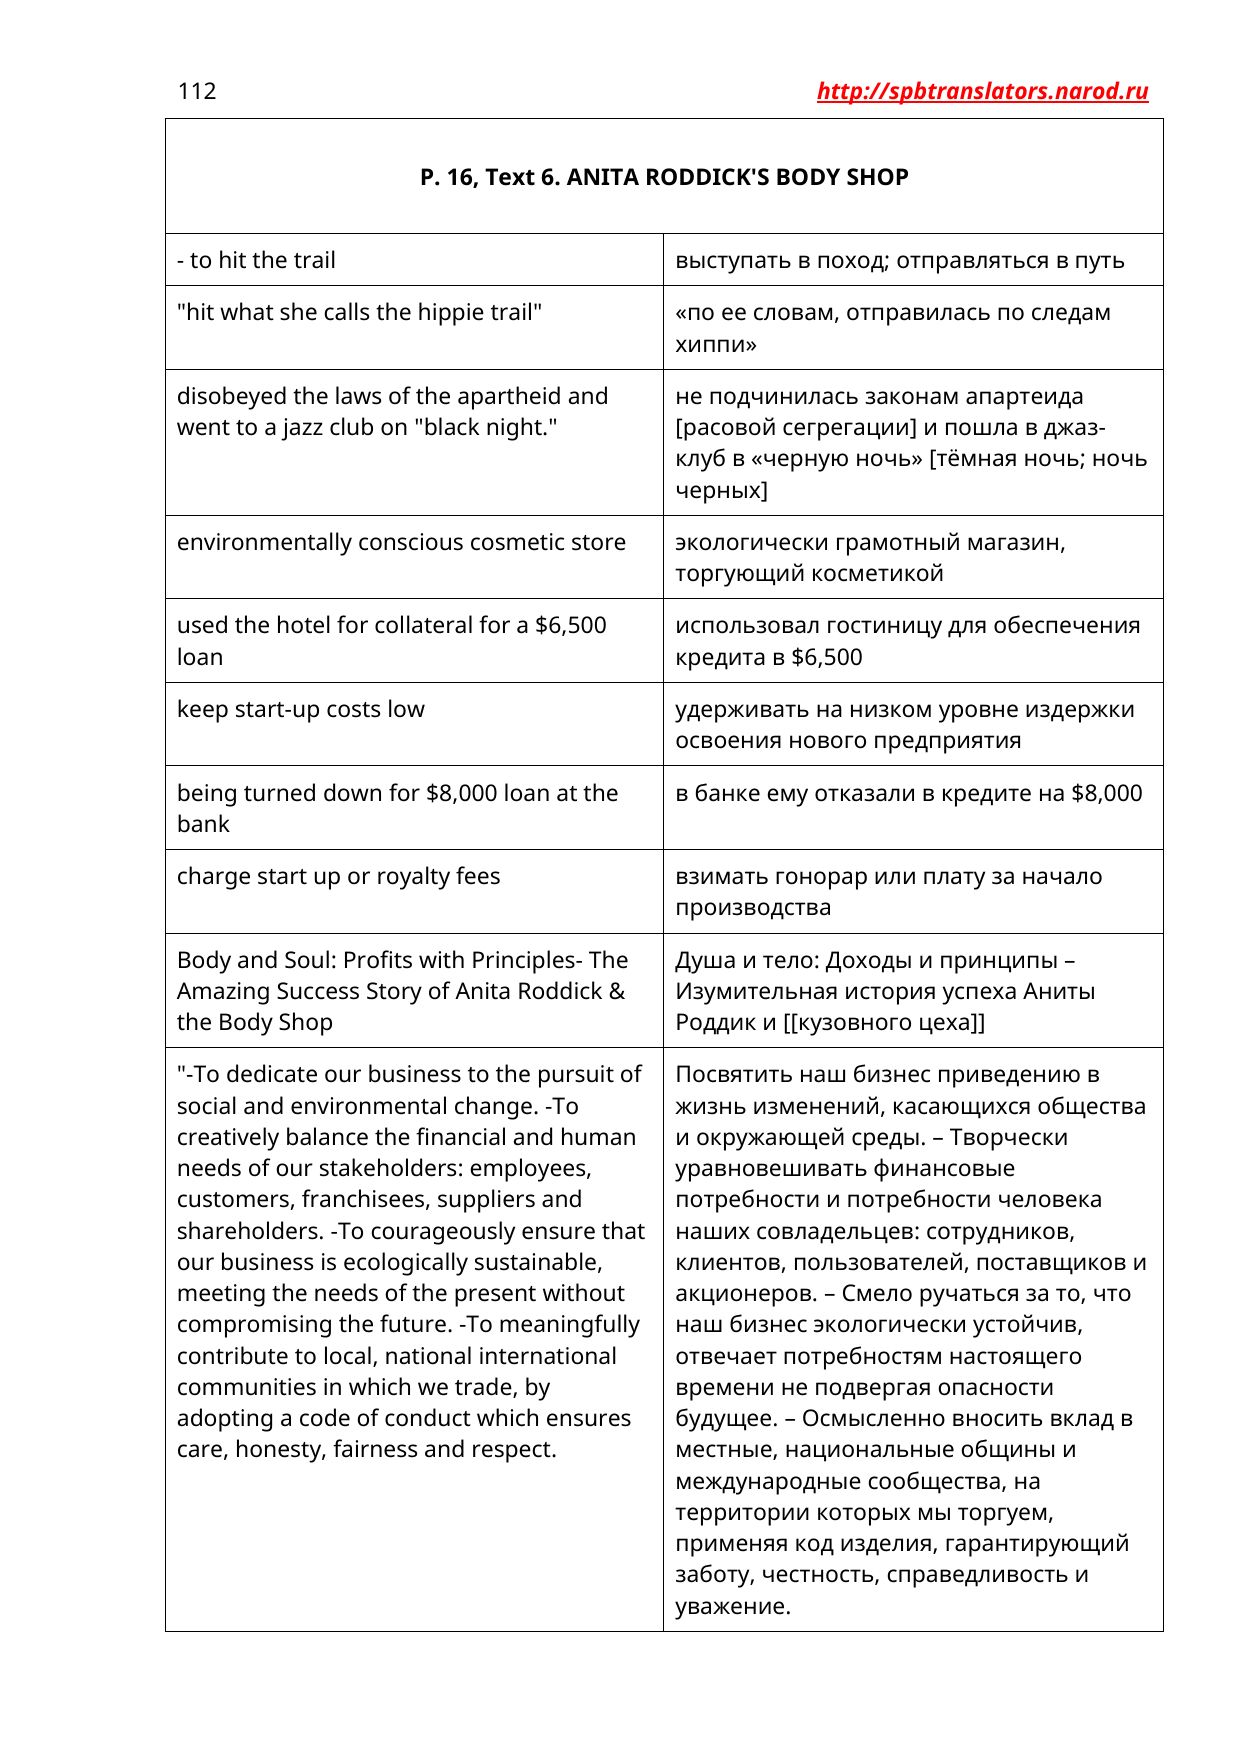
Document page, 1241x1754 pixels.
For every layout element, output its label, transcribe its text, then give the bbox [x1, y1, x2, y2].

table_cell charge start up or royalty fees [166, 850, 663, 932]
table_cell выступать в поход; отправляться в путь [664, 234, 1163, 285]
table_cell «по ее словам, отправилась по следам хиппи» [664, 286, 1163, 369]
table_cell удерживать на низком уровне издержки освоения нового предприятия [664, 683, 1163, 765]
table_cell в банке ему отказали в кредите на $8,000 [664, 766, 1163, 849]
table_cell не подчинилась законам апартеида [расовой сегрегации] и пошла в джаз-клуб в «черную ночь» [тёмная ночь; ночь черных] [664, 370, 1163, 515]
table_cell keep start-up costs low [166, 683, 663, 765]
table_cell взимать гонорар или плату за начало производства [664, 850, 1163, 932]
table_cell Посвятить наш бизнес приведению в жизнь изменений, касающихся общества и окружающей среды. – Творчески уравновешивать финансовые потребности и потребности человека наших совладельцев: сотрудников, клиентов, пользователей, поставщиков и акционеров. – Смело ручаться за то, что наш бизнес экологически устойчив, отвечает потребностям настоящего времени не подвергая опасности будущее. – Осмысленно вносить вклад в местные, национальные общины и международные сообщества, на территории которых мы торгуем, применяя код изделия, гарантирующий заботу, честность, справедливость и уважение. [664, 1048, 1163, 1631]
table_cell Душа и тело: Доходы и принципы – Изумительная история успеха Аниты Роддик и [[кузовного цеха]] [664, 934, 1163, 1047]
table_cell Body and Soul: Profits with Principles- The Amazing Success Story of Anita Roddick & the Body Shop [166, 934, 663, 1047]
table_cell disobeyed the laws of the apartheid and went to a jazz club on "black night." [166, 370, 663, 515]
table_cell being turned down for $8,000 loan at the bank [166, 766, 663, 849]
table_cell использовал гостиницу для обеспечения кредита в $6,500 [664, 599, 1163, 682]
table_cell "hit what she calls the hippie trail" [166, 286, 663, 369]
table_cell экологически грамотный магазин, торгующий косметикой [664, 516, 1163, 598]
table_cell environmentally conscious cosmetic store [166, 516, 663, 598]
table_header P. 16, Text 6. ANITA RODDICK'S BODY SHOP [166, 119, 1163, 233]
table_cell - to hit the trail [166, 234, 663, 285]
table_cell "-To dedicate our business to the pursuit of social and environmental change. -To creatively balance the financial and human needs of our stakeholders: employees, customers, franchisees, suppliers and shareholders. -To courageously ensure that our business is ecologically sustainable, meeting the needs of the present without compromising the future. -To meaningfully contribute to local, national international communities in which we trade, by adopting a code of conduct which ensures care, honesty, fairness and respect. [166, 1048, 663, 1631]
table_cell used the hotel for collateral for a $6,500 loan [166, 599, 663, 682]
